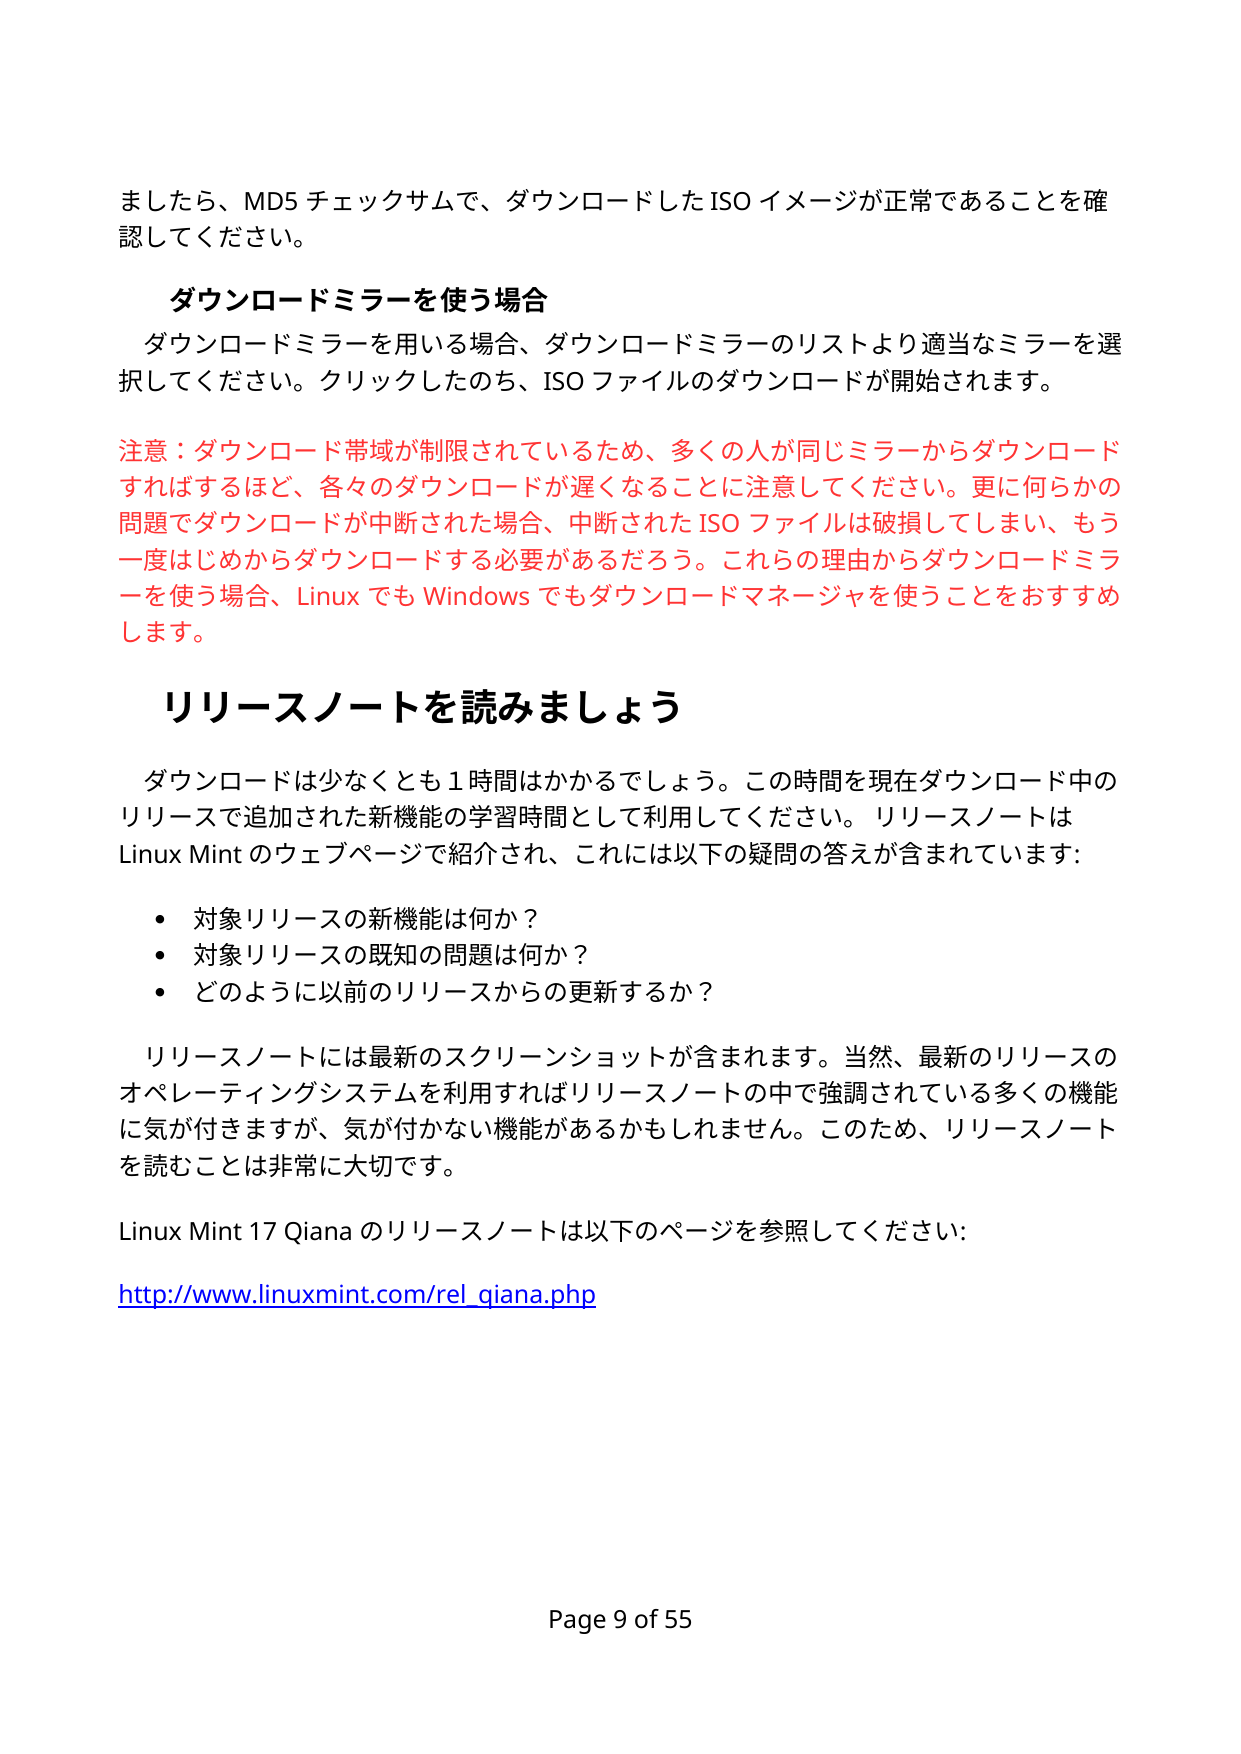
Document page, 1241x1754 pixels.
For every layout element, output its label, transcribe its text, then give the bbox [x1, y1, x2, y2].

text ダウンロードは少なくとも１時間はかかるでしょう。この時間を現在ダウンロード中のリリースで追加された新機能の学習時間として利用してください。 リリースノートはLinux Mint のウェブページで紹介され、これには以下の疑問の答えが含まれています: [118, 762, 1122, 870]
subtitle ダウンロードミラーを使う場合 [118, 279, 1122, 318]
text Linux Mint 17 Qiana のリリースノートは以下のページを参照してください: [118, 1212, 1122, 1248]
subtitle リリースノートを読みましょう [118, 678, 1122, 732]
list 対象リリースの新機能は何か？ [156, 899, 1122, 936]
text リリースノートには最新のスクリーンショットが含まれます。当然、最新のリリースのオペレーティングシステムを利用すればリリースノートの中で強調されている多くの機能に気が付きますが、気が付かない機能があるかもしれません。このため、リリースノートを読むことは非常に大切です。 [118, 1037, 1122, 1182]
text ましたら、MD5 チェックサムで、ダウンロードしたISO イメージが正常であることを確認してください。 [118, 182, 1122, 254]
text 注意：ダウンロード帯域が制限されているため、多くの人が同じミラーからダウンロードすればするほど、各々のダウンロードが遅くなることに注意してください。更に何らかの問題でダウンロードが中断された場合、中断されたISO ファイルは破損してしまい、もう一度はじめからダウンロードする必要があるだろう。これらの理由からダウンロードミラーを使う場合、Linux でもWindows でもダウンロードマネージャを使うことをおすすめします。 [118, 431, 1122, 649]
text ダウンロードミラーを用いる場合、ダウンロードミラーのリストより適当なミラーを選択してください。クリックしたのち、ISOファイルのダウンロードが開始されます。 [118, 325, 1122, 397]
list 対象リリースの既知の問題は何か？ [156, 936, 1122, 972]
list どのように以前のリリースからの更新するか？ [156, 972, 1122, 1008]
text http://www.linuxmint.com/rel_qiana.php [118, 1277, 1122, 1311]
